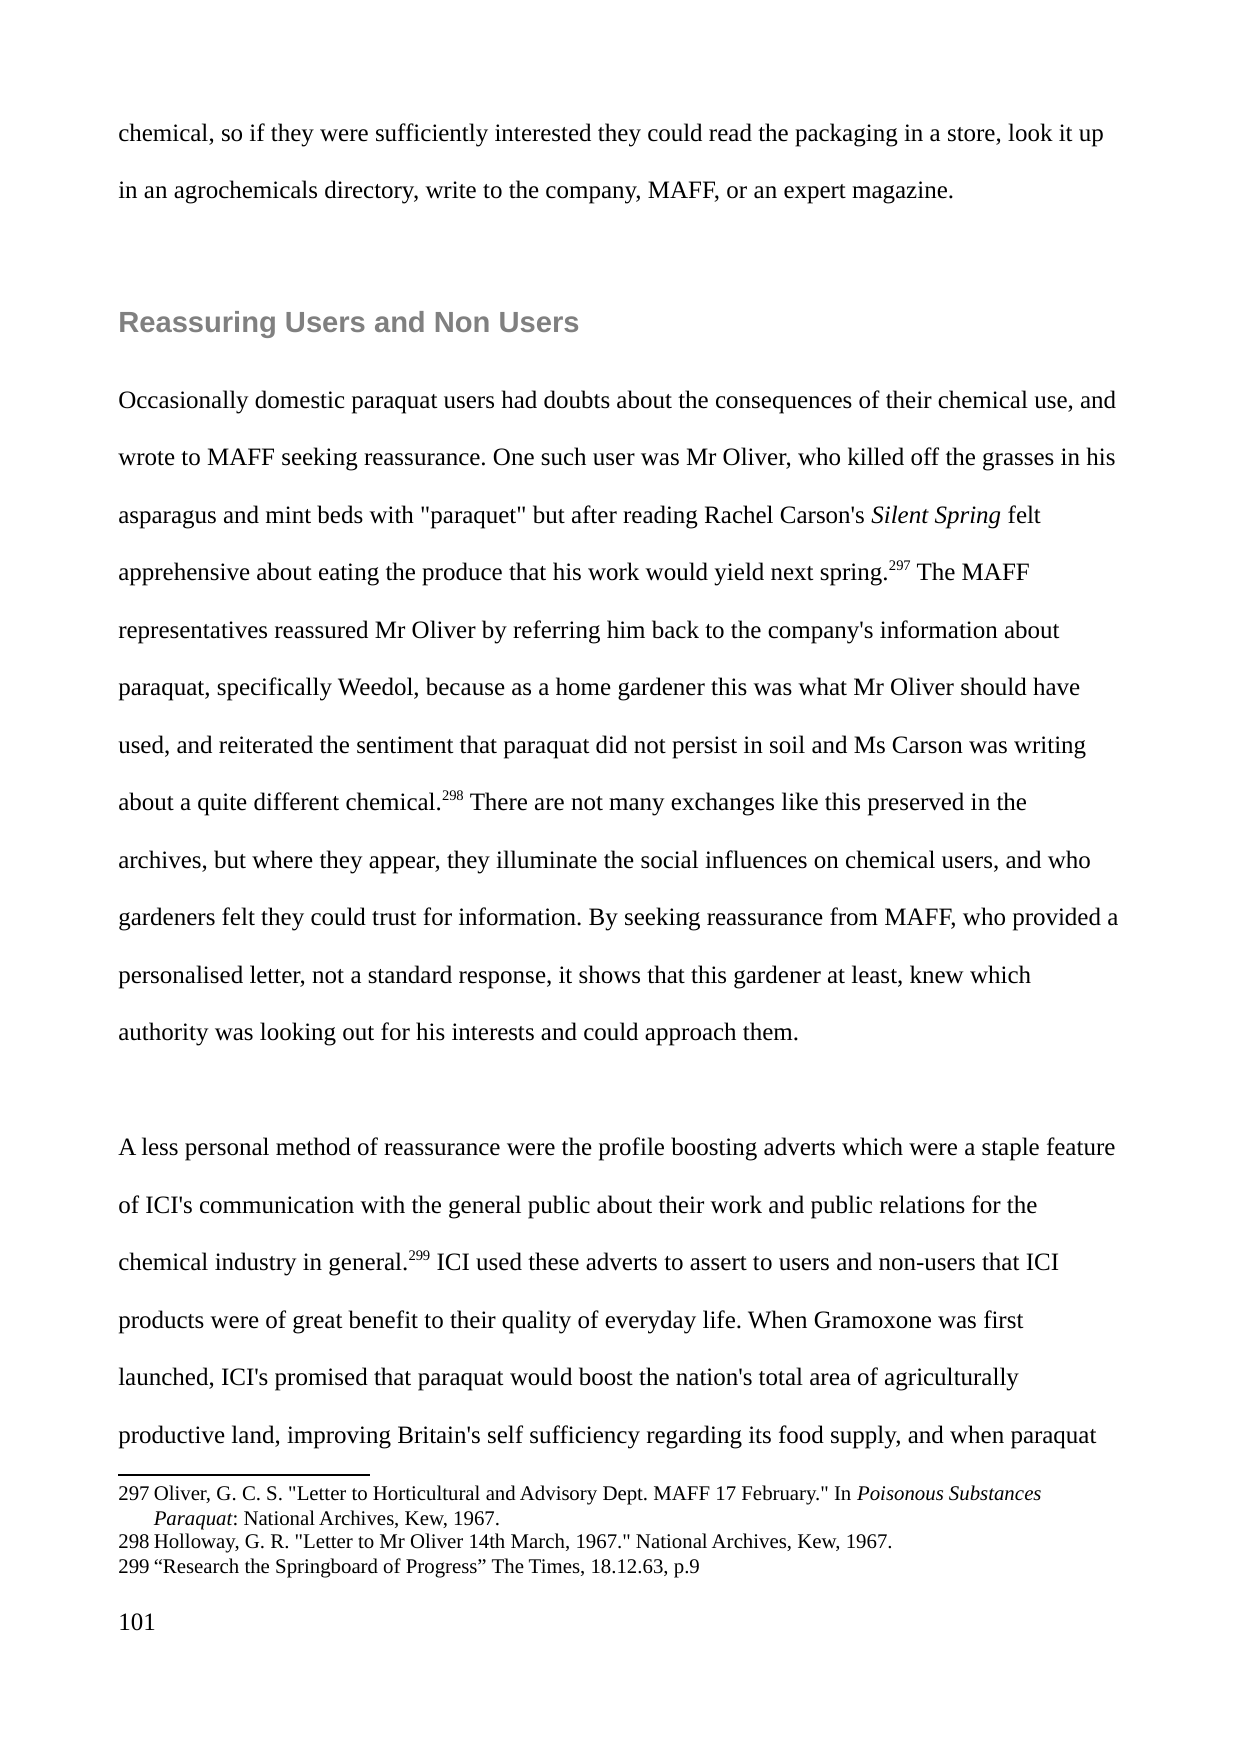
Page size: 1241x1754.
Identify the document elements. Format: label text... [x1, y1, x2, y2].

text “Research the Springboard of Progress” The Times, 18.12.63, p.9 [118, 1553, 1122, 1578]
subtitle Reassuring Users and Non Users [118, 305, 1122, 339]
text Oliver, G. C. S. "Letter to Horticultural and Advisory Dept. MAFF 17 February." In Poisonous Substances Paraquat: National Archives, Kew, 1967. [118, 1481, 1122, 1529]
text Occasionally domestic paraquat users had doubts about the consequences of their chemical use, and wrote to MAFF seeking reassurance. One such user was Mr Oliver, who killed off the grasses in his asparagus and mint beds with "paraquet" but after reading Rachel Carson's Silent Spring felt apprehensive about eating the produce that his work would yield next spring. The MAFF representatives reassured Mr Oliver by referring him back to the company's information about paraquat, specifically Weedol, because as a home gardener this was what Mr Oliver should have used, and reiterated the sentiment that paraquat did not persist in soil and Ms Carson was writing about a quite different chemical. There are not many exchanges like this preserved in the archives, but where they appear, they illuminate the social influences on chemical users, and who gardeners felt they could trust for information. By seeking reassurance from MAFF, who provided a personalised letter, not a standard response, it shows that this gardener at least, knew which authority was looking out for his interests and could approach them. [118, 385, 1122, 1046]
text Holloway, G. R. "Letter to Mr Oliver 14th March, 1967." National Archives, Kew, 1967. [118, 1529, 1122, 1553]
text chemical, so if they were sufficiently interested they could read the packaging in a store, look it up in an agrochemicals directory, write to the company, MAFF, or an expert magazine. [118, 118, 1122, 204]
text A less personal method of reassurance were the profile boosting adverts which were a staple feature of ICI's communication with the general public about their work and public relations for the chemical industry in general. ICI used these adverts to assert to users and non-users that ICI products were of great benefit to their quality of everyday life. When Gramoxone was first launched, ICI's promised that paraquat would boost the nation's total area of agriculturally productive land, improving Britain's self sufficiency regarding its food supply, and when paraquat [118, 1132, 1122, 1448]
